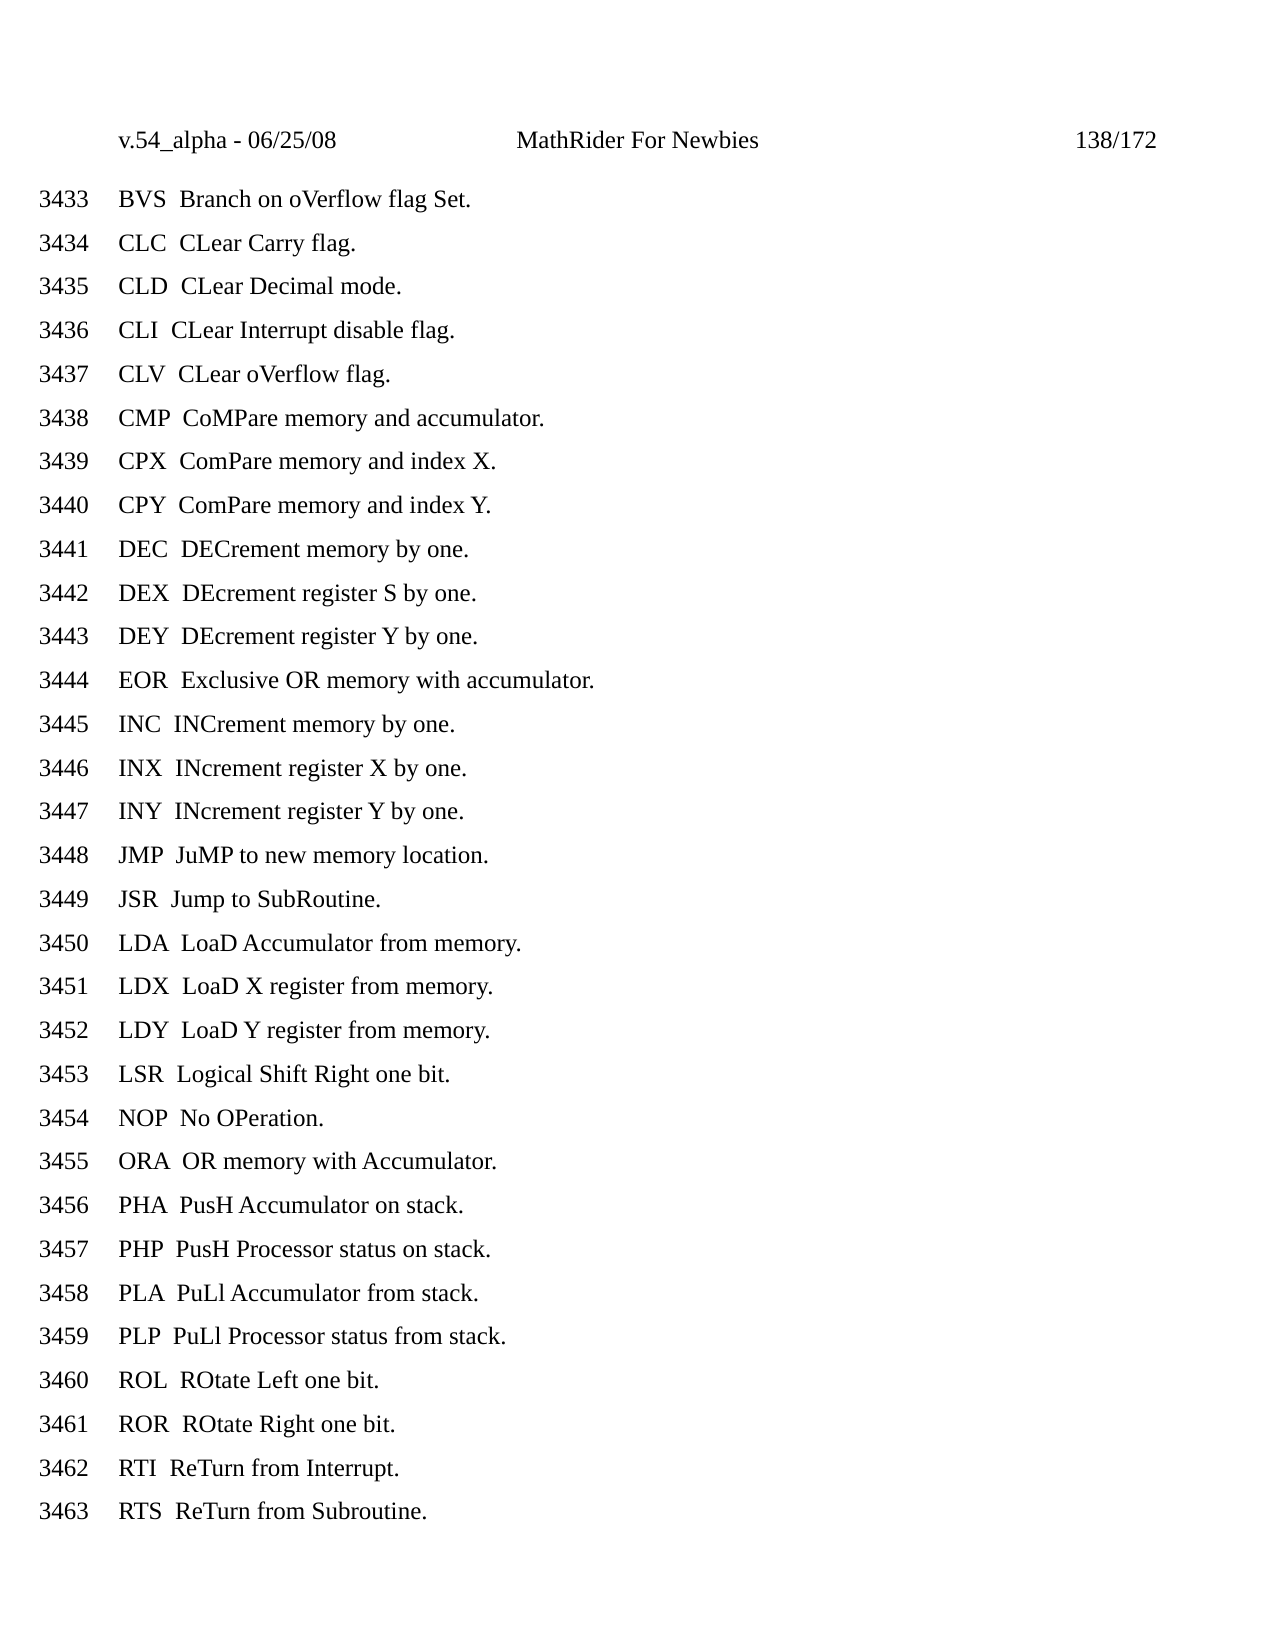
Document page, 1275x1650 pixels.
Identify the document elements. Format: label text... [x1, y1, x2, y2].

text CLD CLear Decimal mode. [118, 271, 1157, 300]
text DEY DEcrement register Y by one. [118, 621, 1157, 650]
text CPX ComPare memory and index X. [118, 446, 1157, 475]
text ORA OR memory with Accumulator. [118, 1146, 1157, 1175]
text ROR ROtate Right one bit. [118, 1409, 1157, 1438]
text PLP PuLl Processor status from stack. [118, 1321, 1157, 1350]
text LDY LoaD Y register from memory. [118, 1015, 1157, 1044]
text PHA PusH Accumulator on stack. [118, 1190, 1157, 1219]
text JSR Jump to SubRoutine. [118, 884, 1157, 913]
text INC INCrement memory by one. [118, 709, 1157, 738]
text LDX LoaD X register from memory. [118, 971, 1157, 1000]
text LSR Logical Shift Right one bit. [118, 1059, 1157, 1088]
text CLI CLear Interrupt disable flag. [118, 315, 1157, 344]
text INY INcrement register Y by one. [118, 796, 1157, 825]
text INX INcrement register X by one. [118, 753, 1157, 781]
text BVS Branch on oVerflow flag Set. [118, 184, 1157, 213]
text PHP PusH Processor status on stack. [118, 1234, 1157, 1263]
text ROL ROtate Left one bit. [118, 1365, 1157, 1394]
text PLA PuLl Accumulator from stack. [118, 1278, 1157, 1306]
text DEC DECrement memory by one. [118, 534, 1157, 563]
text JMP JuMP to new memory location. [118, 840, 1157, 869]
text NOP No OPeration. [118, 1103, 1157, 1131]
text LDA LoaD Accumulator from memory. [118, 928, 1157, 956]
text CLC CLear Carry flag. [118, 228, 1157, 256]
text CPY ComPare memory and index Y. [118, 490, 1157, 519]
text RTS ReTurn from Subroutine. [118, 1496, 1157, 1525]
text EOR Exclusive OR memory with accumulator. [118, 665, 1157, 694]
text CMP CoMPare memory and accumulator. [118, 403, 1157, 431]
text CLV CLear oVerflow flag. [118, 359, 1157, 388]
text RTI ReTurn from Interrupt. [118, 1453, 1157, 1481]
text DEX DEcrement register S by one. [118, 578, 1157, 606]
